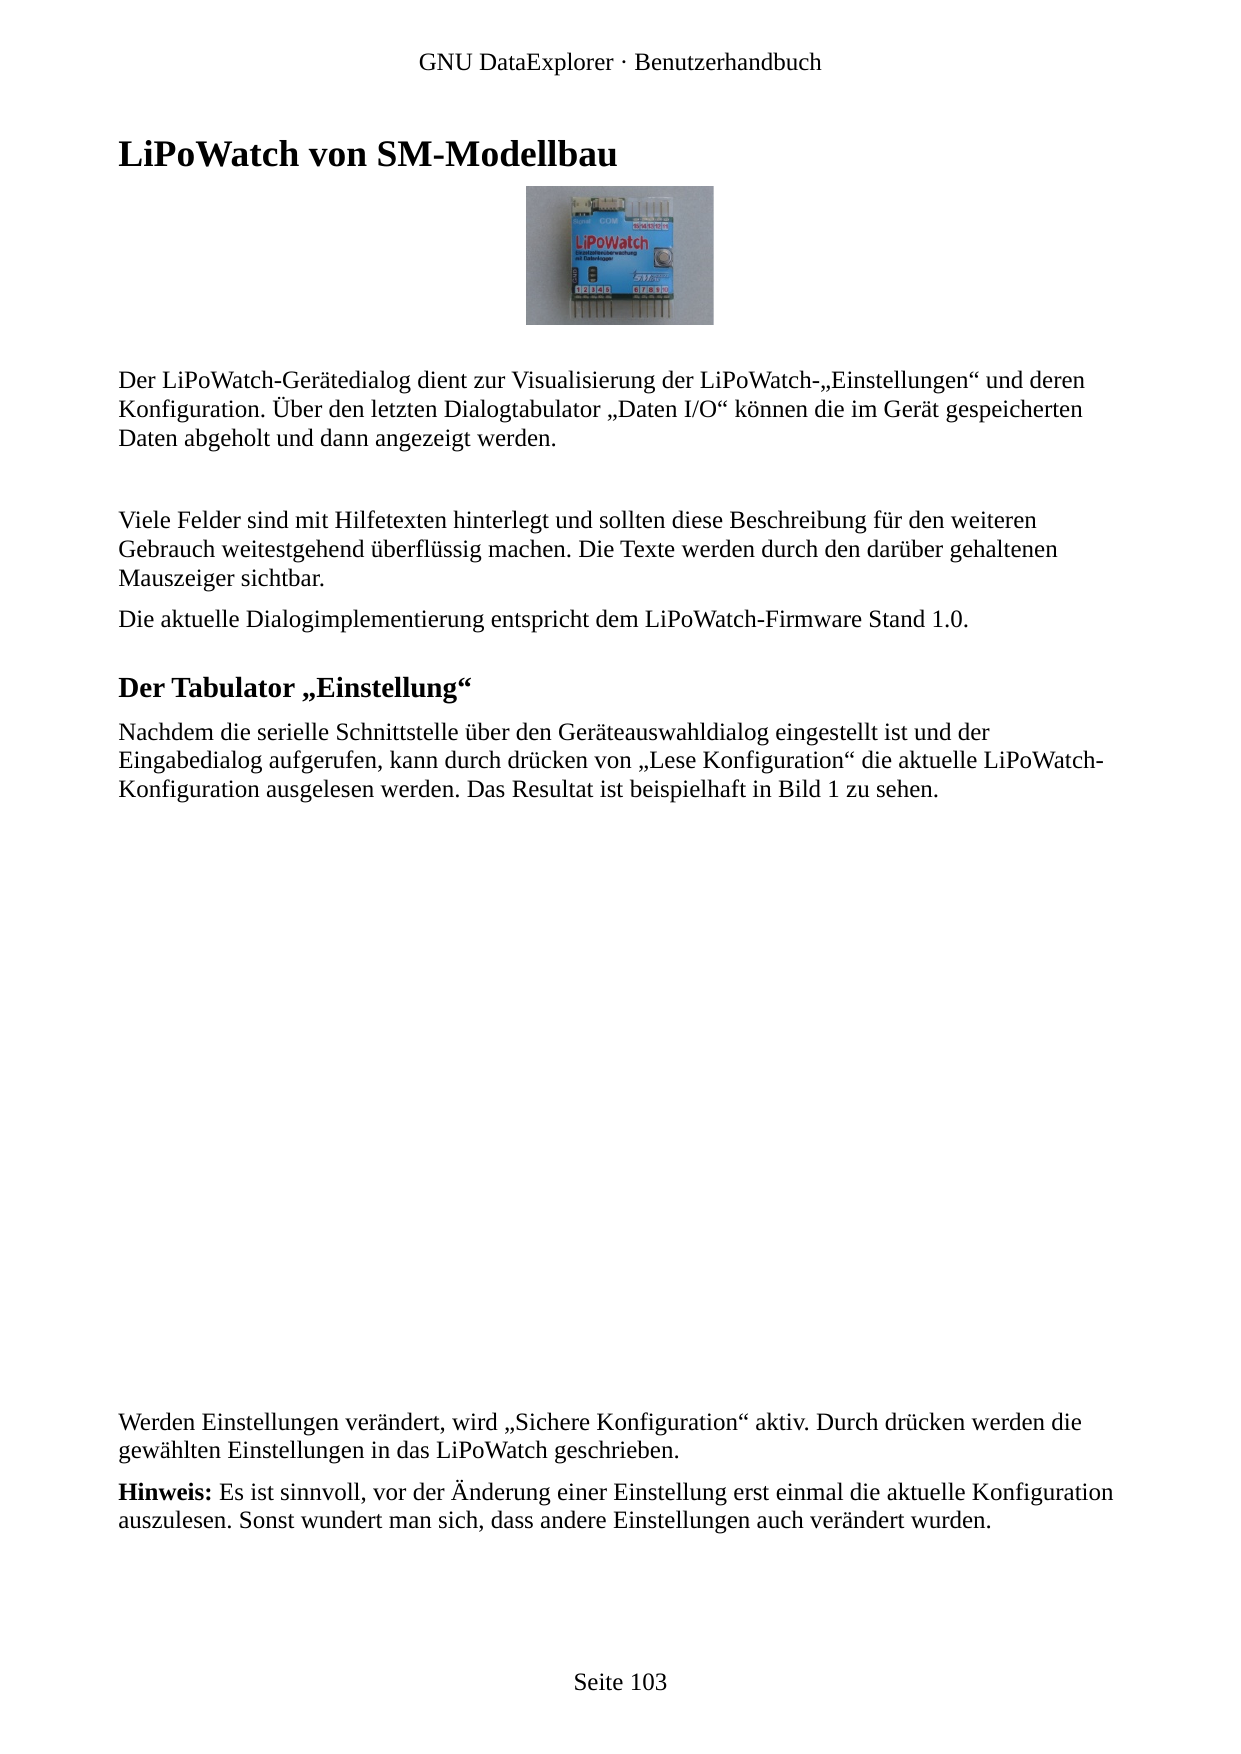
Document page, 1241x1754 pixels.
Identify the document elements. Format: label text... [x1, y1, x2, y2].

text Hinweis: Es ist sinnvoll, vor der Änderung einer Einstellung erst einmal die aktuelle Konfiguration auszulesen. Sonst wundert man sich, dass andere Einstellungen auch verändert wurden. [118, 1477, 1122, 1534]
text Nachdem die serielle Schnittstelle über den Geräteauswahldialog eingestellt ist und der Eingabedialog aufgerufen, kann durch drücken von „Lese Konfiguration“ die aktuelle LiPoWatch-Konfiguration ausgelesen werden. Das Resultat ist beispielhaft in Bild 1 zu sehen. [118, 717, 1122, 803]
subtitle LiPoWatch von SM-Modellbau [118, 131, 1122, 174]
text Werden Einstellungen verändert, wird „Sichere Konfiguration“ aktiv. Durch drücken werden die gewählten Einstellungen in das LiPoWatch geschrieben. [118, 1407, 1122, 1464]
text Viele Felder sind mit Hilfetexten hinterlegt und sollten diese Beschreibung für den weiteren Gebrauch weitestgehend überflüssig machen. Die Texte werden durch den darüber gehaltenen Mauszeiger sichtbar. [118, 506, 1122, 592]
text Die aktuelle Dialogimplementierung entspricht dem LiPoWatch-Firmware Stand 1.0. [118, 604, 1122, 633]
subtitle Der Tabulator „Einstellung“ [118, 671, 1122, 704]
text Der LiPoWatch-Gerätedialog dient zur Visualisierung der LiPoWatch-„Einstellungen“ und deren Konfiguration. Über den letzten Dialogtabulator „Daten I/O“ können die im Gerät gespeicherten Daten abgeholt und dann angezeigt werden. [118, 366, 1122, 452]
picture [526, 186, 714, 325]
